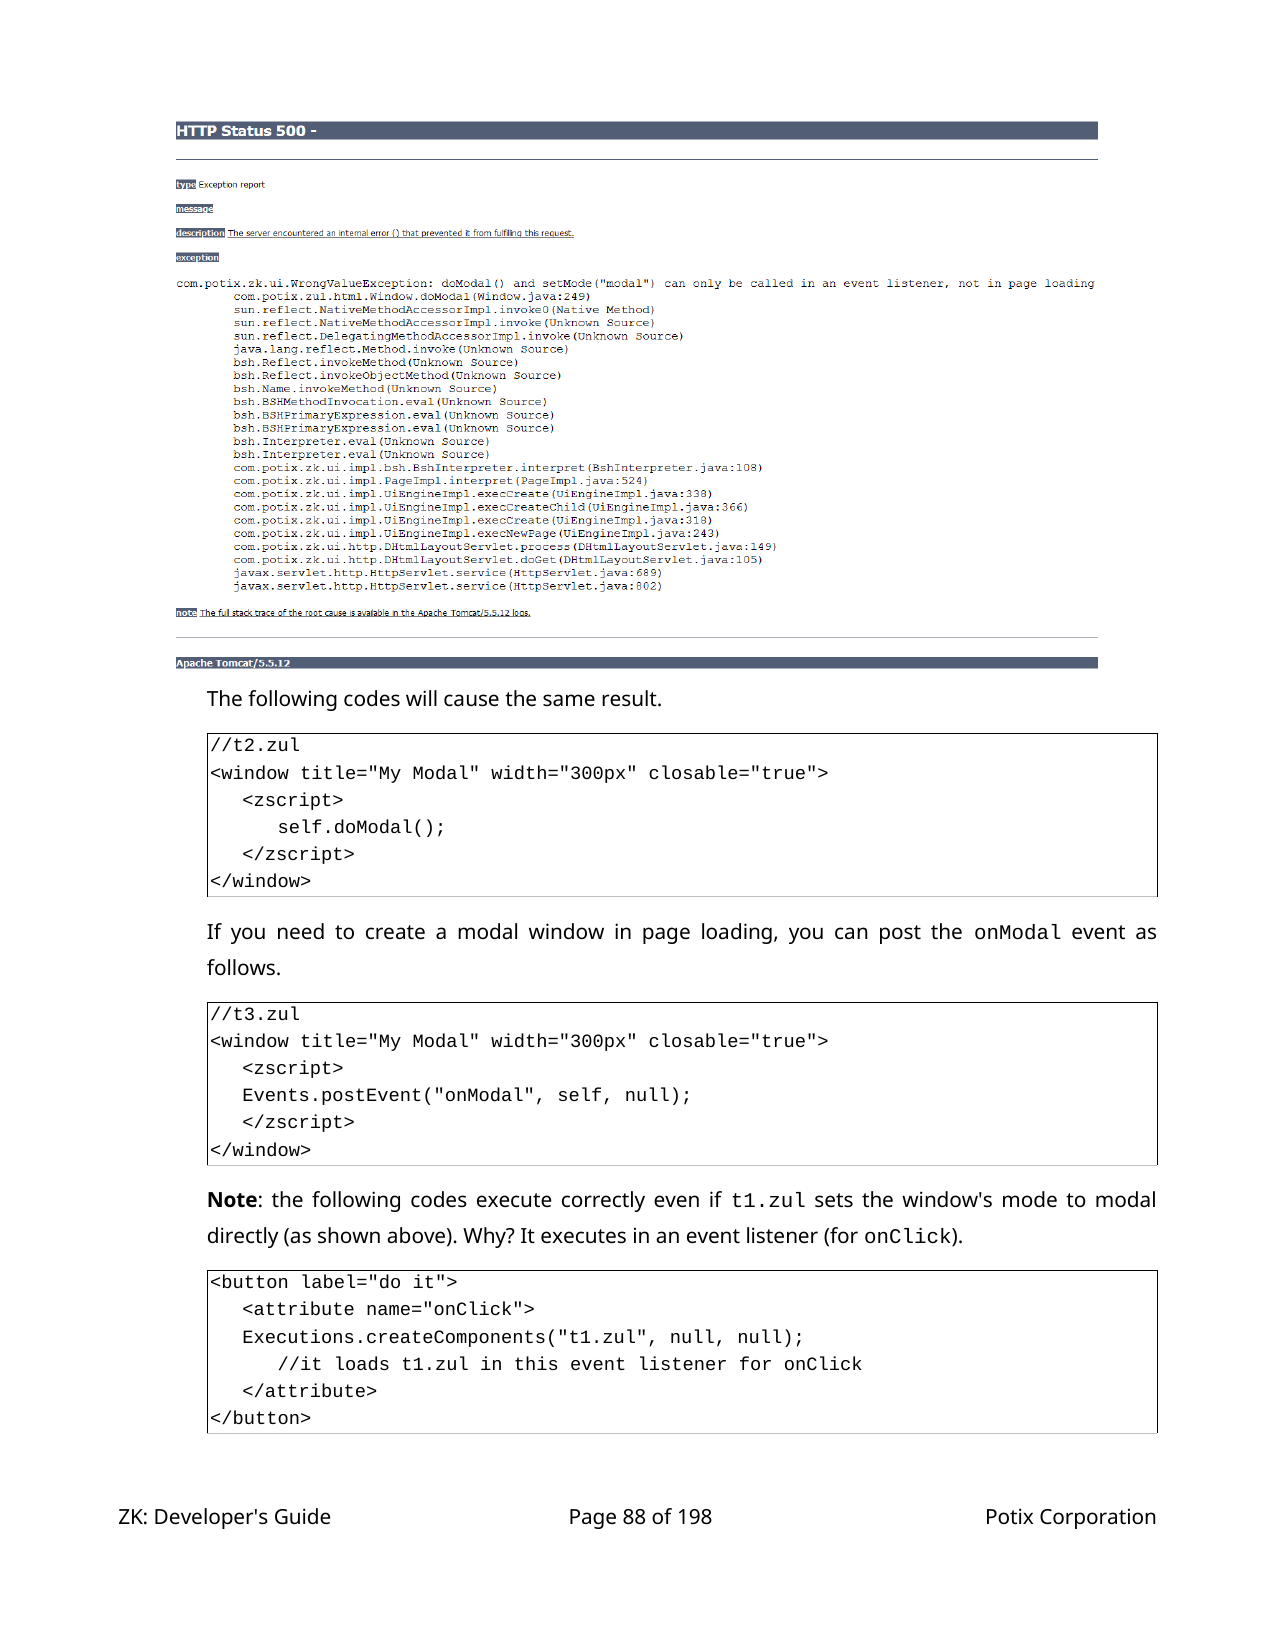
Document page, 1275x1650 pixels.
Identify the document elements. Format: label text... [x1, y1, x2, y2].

text <zscript> [208, 788, 1157, 812]
text </button> [208, 1406, 1157, 1433]
text <attribute name="onClick"> [208, 1297, 1157, 1322]
text </attribute> [208, 1379, 1157, 1403]
text <window title="My Modal" width="300px" closable="true"> [208, 761, 1157, 785]
text </window> [208, 869, 1157, 896]
text Events.postEvent("onModal", self, null); [208, 1083, 1157, 1107]
text //t2.zul [208, 734, 1157, 758]
text //t3.zul [208, 1003, 1157, 1026]
text <zscript> [208, 1056, 1157, 1080]
text </zscript> [208, 1110, 1157, 1134]
text <window title="My Modal" width="300px" closable="true"> [208, 1029, 1157, 1053]
text </window> [208, 1137, 1157, 1165]
text The following codes will cause the same result. [207, 672, 1157, 713]
text //it loads t1.zul in this event listener for onClick [208, 1352, 1157, 1376]
picture [172, 118, 1103, 672]
text Executions.createComponents("t1.zul", null, null); [208, 1324, 1157, 1349]
text self.doModal(); [208, 815, 1157, 839]
text If you need to create a modal window in page loading, you can post the onModal event as follows. [207, 917, 1157, 981]
text <button label="do it"> [208, 1271, 1157, 1294]
text </zscript> [208, 842, 1157, 866]
text Note: the following codes execute correctly even if t1.zul sets the window's mode to modal directly (as shown above). Why? It executes in an event listener (for onClick). [207, 1185, 1157, 1249]
